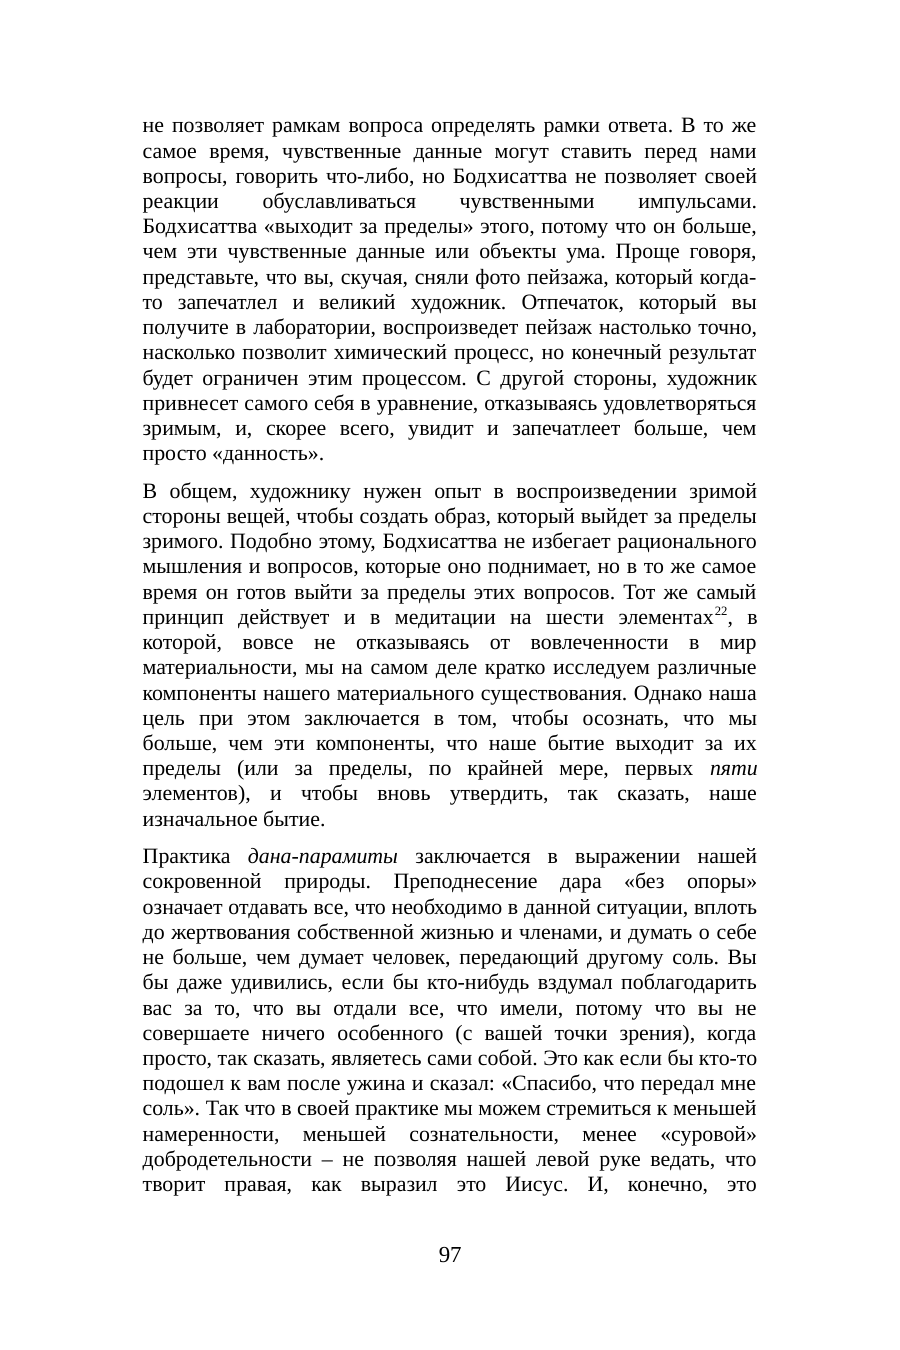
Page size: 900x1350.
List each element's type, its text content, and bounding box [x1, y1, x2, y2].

text В общем, художнику нужен опыт в воспроизведении зримой стороны вещей, чтобы создать образ, который выйдет за пределы зримого. Подобно этому, Бодхисаттва не избегает рационального мышления и вопросов, которые оно поднимает, но в то же самое время он готов выйти за пределы этих вопросов. Тот же самый принцип действует и в медитации на шести элементах22, в которой, вовсе не отказываясь от вовлеченности в мир материальности, мы на самом деле кратко исследуем различные компоненты нашего материального существования. Однако наша цель при этом заключается в том, чтобы осознать, что мы больше, чем эти компоненты, что наше бытие выходит за их пределы (или за пределы, по крайней мере, первых пяти элементов), и чтобы вновь утвердить, так сказать, наше изначальное бытие. [142, 478, 757, 831]
text не позволяет рамкам вопроса определять рамки ответа. В то же самое время, чувственные данные могут ставить перед нами вопросы, говорить что-либо, но Бодхисаттва не позволяет своей реакции обуславливаться чувственными импульсами. Бодхисаттва «выходит за пределы» этого, потому что он больше, чем эти чувственные данные или объекты ума. Проще говоря, представьте, что вы, скучая, сняли фото пейзажа, который когда-то запечатлел и великий художник. Отпечаток, который вы получите в лаборатории, воспроизведет пейзаж настолько точно, насколько позволит химический процесс, но конечный результат будет ограничен этим процессом. С другой стороны, художник привнесет самого себя в уравнение, отказываясь удовлетворяться зримым, и, скорее всего, увидит и запечатлеет больше, чем просто «данность». [142, 112, 757, 465]
text Практика дана-парамиты заключается в выражении нашей сокровенной природы. Преподнесение дара «без опоры» означает отдавать все, что необходимо в данной ситуации, вплоть до жертвования собственной жизнью и членами, и думать о себе не больше, чем думает человек, передающий другому соль. Вы бы даже удивились, если бы кто-нибудь вздумал поблагодарить вас за то, что вы отдали все, что имели, потому что вы не совершаете ничего особенного (с вашей точки зрения), когда просто, так сказать, являетесь сами собой. Это как если бы кто-то подошел к вам после ужина и сказал: «Спасибо, что передал мне соль». Так что в своей практике мы можем стремиться к меньшей намеренности, меньшей сознательности, менее «суровой» добродетельности – не позволяя нашей левой руке ведать, что творит правая, как выразил это Иисус. И, конечно, это [142, 843, 757, 1196]
